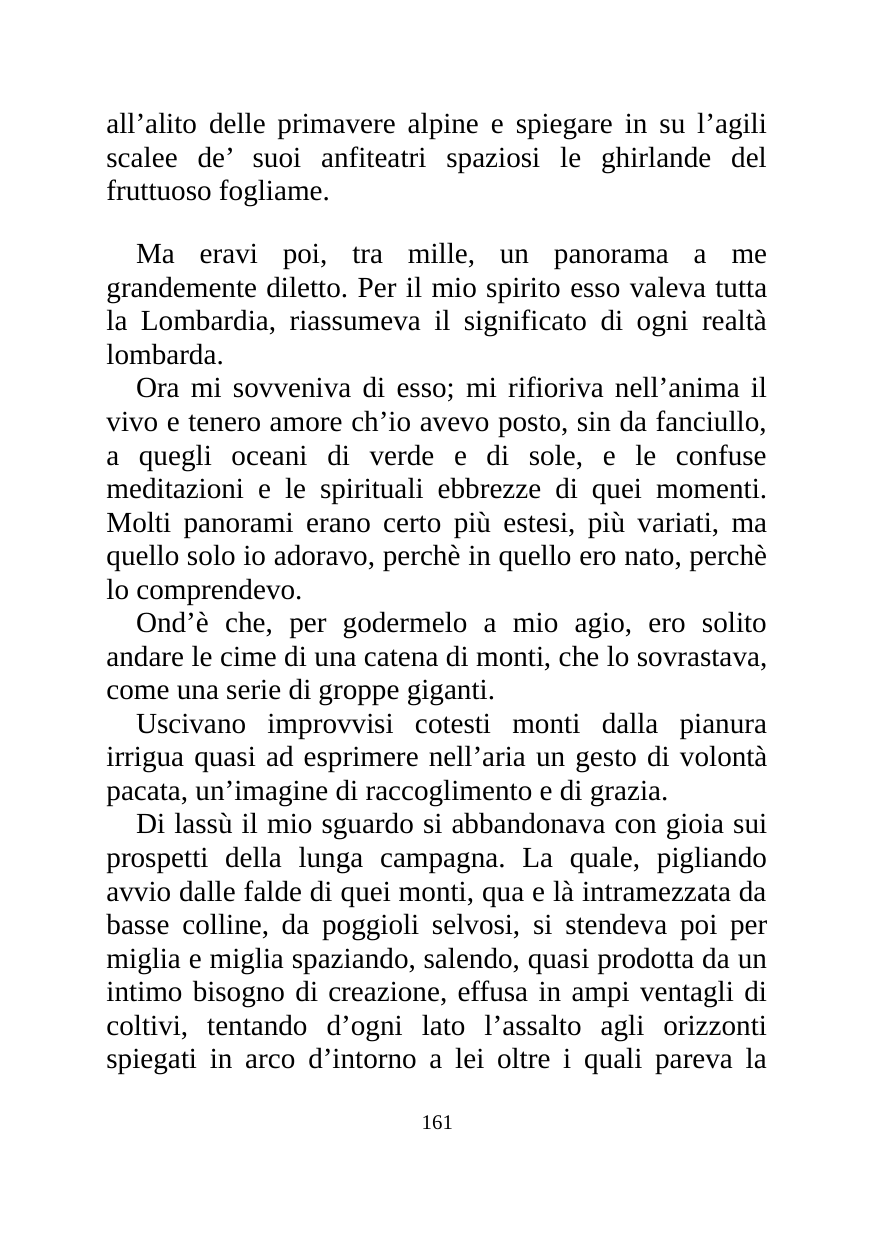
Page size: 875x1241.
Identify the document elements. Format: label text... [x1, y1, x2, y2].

text Ma eravi poi, tra mille, un panorama a me grandemente diletto. Per il mio spirito esso valeva tutta la Lombardia, riassumeva il significato di ogni realtà lombarda. [106, 236, 768, 371]
text all’alito delle primavere alpine e spiegare in su l’agili scalee de’ suoi anfiteatri spaziosi le ghirlande del fruttuoso fogliame. [106, 106, 768, 207]
text Uscivano improvvisi cotesti monti dalla pianura irrigua quasi ad esprimere nell’aria un gesto di volontà pacata, un’imagine di raccoglimento e di grazia. [106, 706, 768, 807]
text Di lassù il mio sguardo si abbandonava con gioia sui prospetti della lunga campagna. La quale, pigliando avvio dalle falde di quei monti, qua e là intramezzata da basse colline, da poggioli selvosi, si stendeva poi per miglia e miglia spaziando, salendo, quasi prodotta da un intimo bisogno di creazione, effusa in ampi ventagli di coltivi, tentando d’ogni lato l’assalto agli orizzonti spiegati in arco d’intorno a lei oltre i quali pareva la [106, 807, 768, 1075]
text Ond’è che, per godermelo a mio agio, ero solito andare le cime di una catena di monti, che lo sovrastava, come una serie di groppe giganti. [106, 605, 768, 706]
text Ora mi sovveniva di esso; mi rifioriva nell’anima il vivo e tenero amore ch’io avevo posto, sin da fanciullo, a quegli oceani di verde e di sole, e le confuse meditazioni e le spirituali ebbrezze di quei momenti. Molti panorami erano certo più estesi, più variati, ma quello solo io adoravo, perchè in quello ero nato, perchè lo comprendevo. [106, 371, 768, 605]
